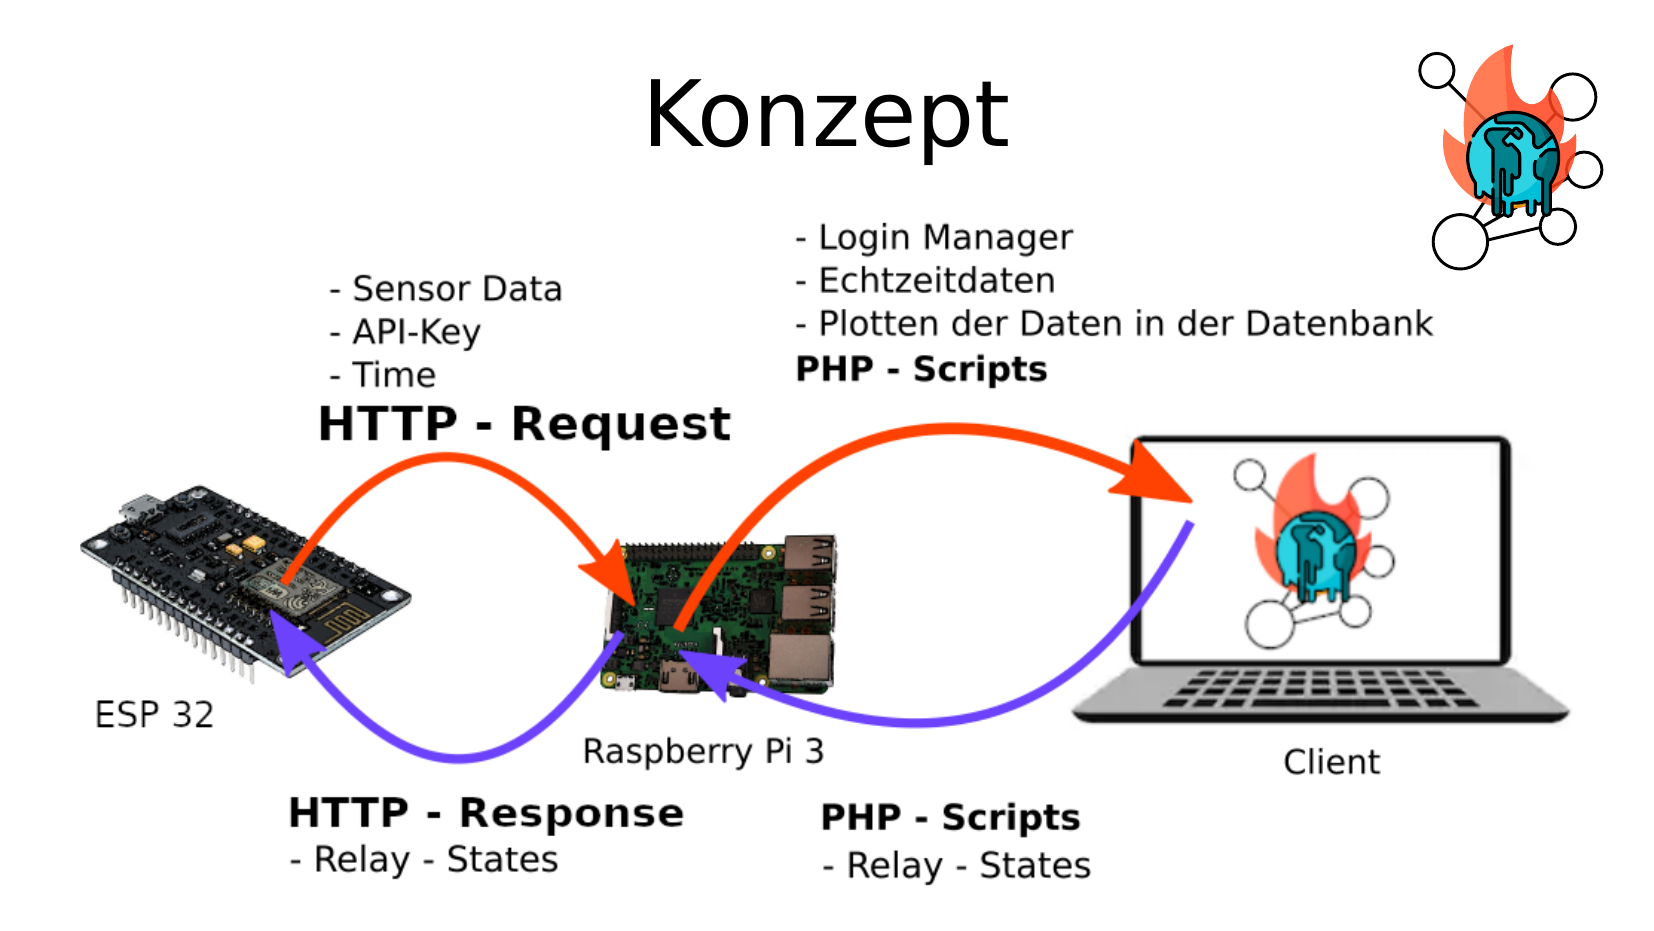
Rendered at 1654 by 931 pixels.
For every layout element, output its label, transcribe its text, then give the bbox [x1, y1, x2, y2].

picture [30, 37, 1621, 903]
title Konzept [82, 37, 1571, 193]
